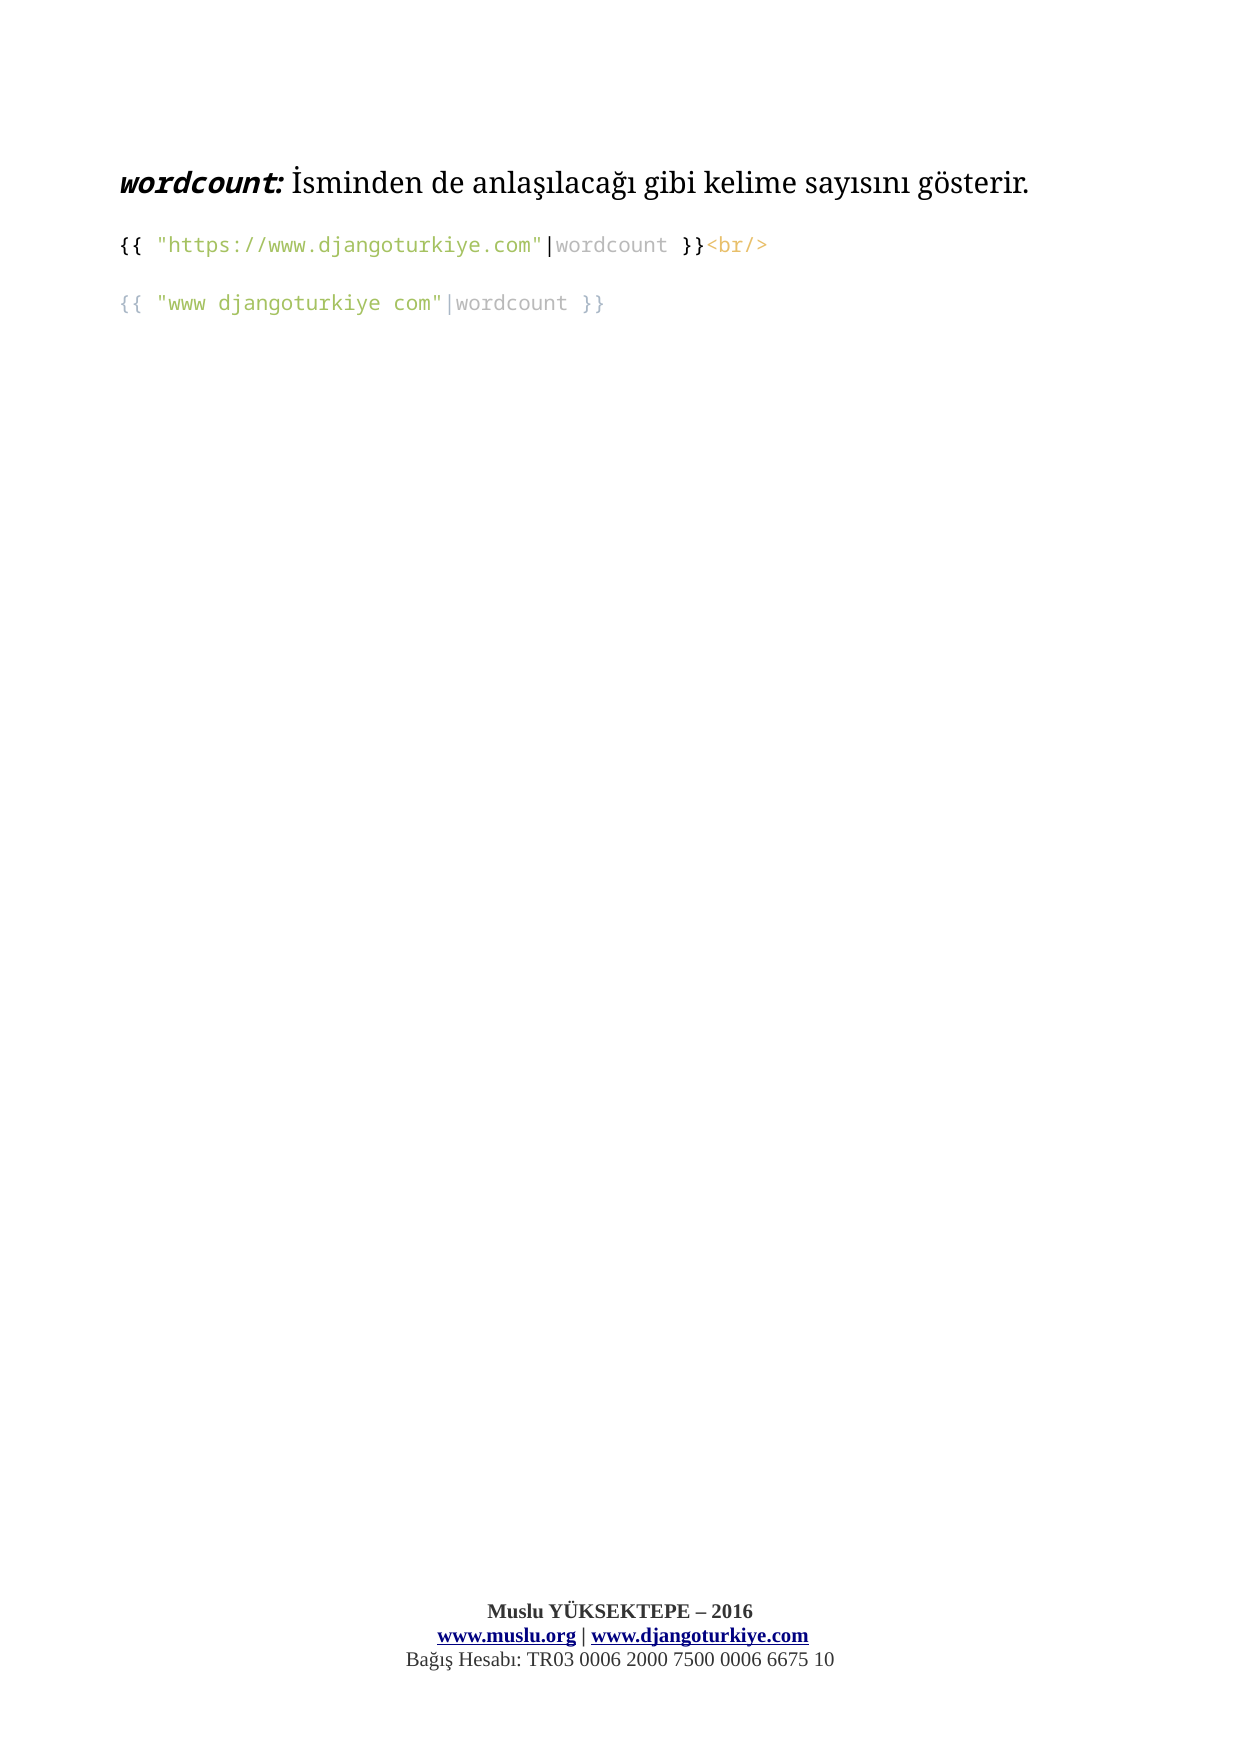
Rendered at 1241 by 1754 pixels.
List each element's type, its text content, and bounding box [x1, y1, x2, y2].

text wordcount: İsminden de anlaşılacağı gibi kelime sayısını gösterir. [118, 162, 1122, 202]
text {{ "https://www.djangoturkiye.com"|wordcount }}<br/> [118, 230, 1122, 258]
text {{ "www djangoturkiye com"|wordcount }} [118, 288, 1122, 316]
